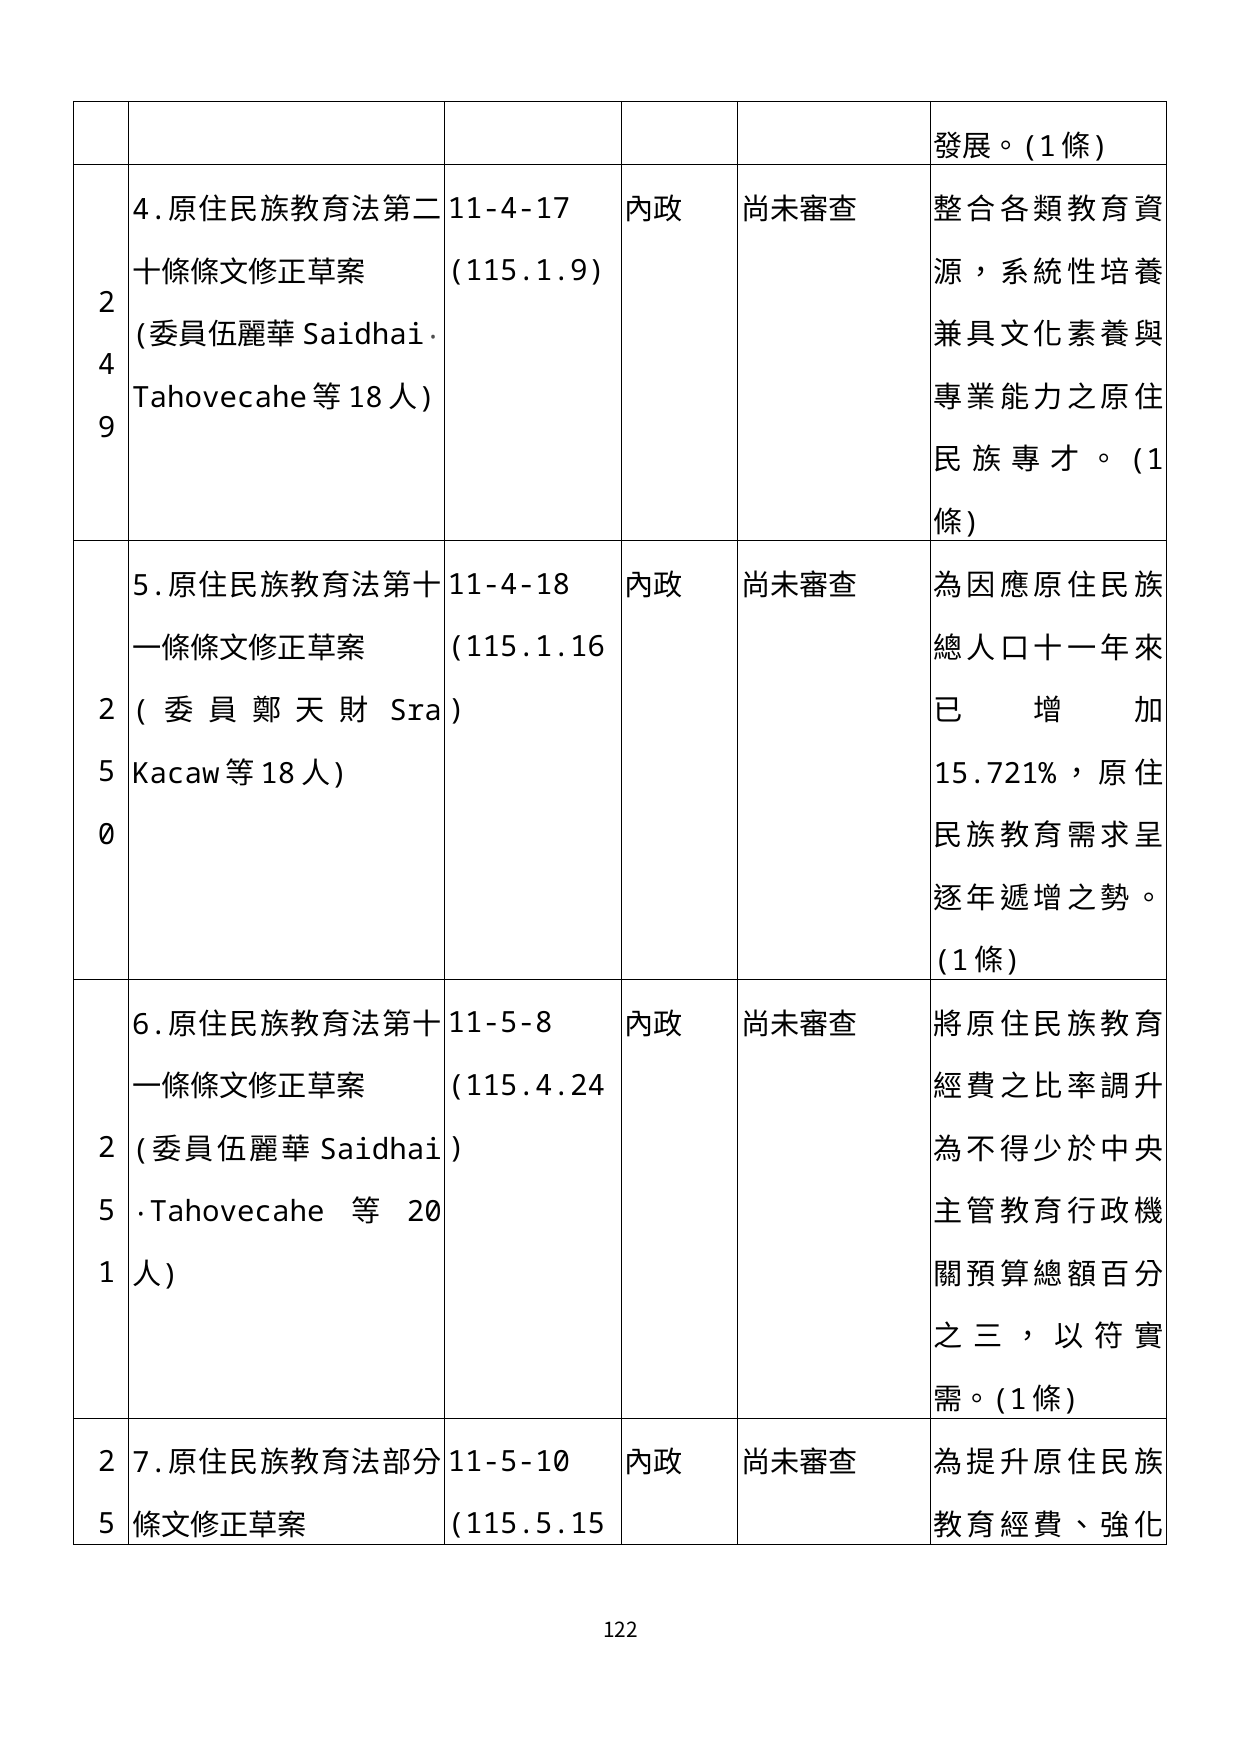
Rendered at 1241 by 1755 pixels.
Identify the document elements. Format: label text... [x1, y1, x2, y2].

table_cell [445, 102, 621, 164]
table_cell 尚未審查 [738, 165, 930, 540]
table_cell 發展。(1條) [931, 102, 1166, 164]
table_cell 尚未審查 [738, 1419, 930, 1543]
table_cell 11-4-17 (115.1.9) [445, 165, 621, 540]
table_cell 內政 [622, 1419, 737, 1543]
table_cell 為因應原住民族總人口十一年來已增加15.721%，原住民族教育需求呈逐年遞增之勢。(1條) [931, 541, 1166, 979]
table_cell 將原住民族教育經費之比率調升為不得少於中央主管教育行政機關預算總額百分之三，以符實需。(1條) [931, 980, 1166, 1417]
table_cell [74, 980, 128, 1417]
table_cell 11-5-8 (115.4.24) [445, 980, 621, 1417]
table_cell 11-5-10 (115.5.15 [445, 1419, 621, 1543]
table_cell 11-4-18 (115.1.16) [445, 541, 621, 979]
table_cell [129, 102, 444, 164]
table_cell [622, 102, 737, 164]
table_cell 整合各類教育資源，系統性培養兼具文化素養與專業能力之原住民族專才。(1條) [931, 165, 1166, 540]
table_cell [74, 541, 128, 979]
table_cell [74, 165, 128, 540]
table_cell 尚未審查 [738, 980, 930, 1417]
table_cell [74, 1419, 128, 1543]
table_cell 為提升原住民族教育經費、強化 [931, 1419, 1166, 1543]
table_cell 尚未審查 [738, 541, 930, 979]
table_cell [74, 102, 128, 164]
table_cell 內政 [622, 541, 737, 979]
table_cell 內政 [622, 165, 737, 540]
table_cell 5.原住民族教育法第十一條條文修正草案 (委員鄭天財Sra Kacaw等18人) [129, 541, 444, 979]
table_cell 內政 [622, 980, 737, 1417]
table_cell [738, 102, 930, 164]
table_cell 7.原住民族教育法部分條文修正草案 [129, 1419, 444, 1543]
table_cell 4.原住民族教育法第二十條條文修正草案 (委員伍麗華Saidhai‧Tahovecahe等18人) [129, 165, 444, 540]
table_cell 6.原住民族教育法第十一條條文修正草案 (委員伍麗華Saidhai ‧Tahovecahe等20人) [129, 980, 444, 1417]
